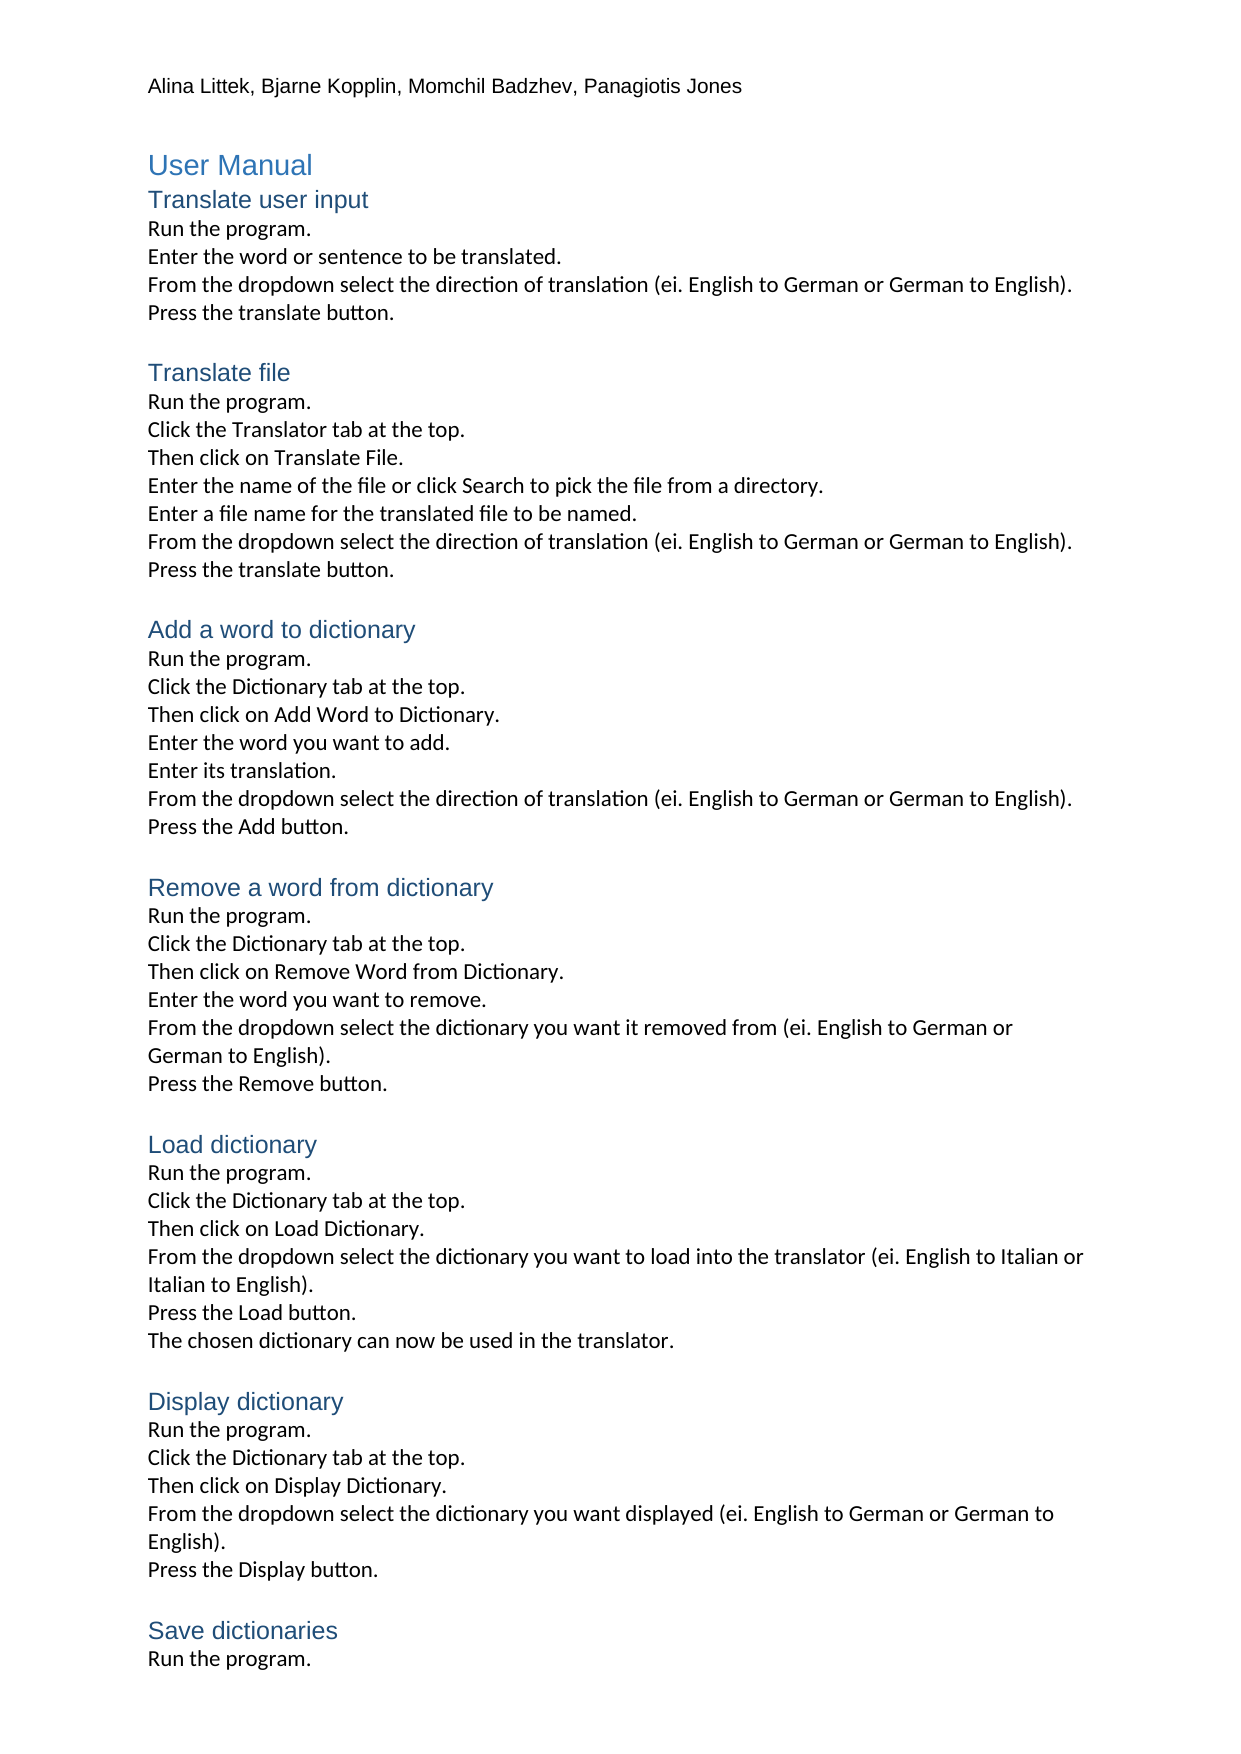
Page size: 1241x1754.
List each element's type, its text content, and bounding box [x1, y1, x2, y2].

text Press the translate button. [148, 555, 1093, 583]
text Click the Dictionary tab at the top. [148, 1186, 1093, 1214]
subtitle Translate file [148, 358, 1093, 387]
subtitle Save dictionaries [148, 1616, 1093, 1644]
text Run the program. [148, 644, 1093, 672]
text Run the program. [148, 901, 1093, 929]
text Run the program. [148, 1644, 1093, 1672]
text Enter a file name for the translated file to be named. [148, 499, 1093, 527]
text From the dropdown select the dictionary you want displayed (ei. English to German or German to English). [148, 1499, 1093, 1556]
text Then click on Add Word to Dictionary. [148, 700, 1093, 728]
subtitle Add a word to dictionary [148, 615, 1093, 644]
subtitle User Manual [148, 148, 1093, 181]
text Enter the name of the file or click Search to pick the file from a directory. [148, 471, 1093, 499]
subtitle Load dictionary [148, 1129, 1093, 1158]
text From the dropdown select the direction of translation (ei. English to German or German to English). [148, 270, 1093, 298]
text Run the program. [148, 1158, 1093, 1186]
text Press the Add button. [148, 812, 1093, 840]
text Click the Dictionary tab at the top. [148, 672, 1093, 700]
text Run the program. [148, 1415, 1093, 1443]
text Click the Dictionary tab at the top. [148, 1443, 1093, 1471]
text The chosen dictionary can now be used in the translator. [148, 1326, 1093, 1354]
text From the dropdown select the dictionary you want it removed from (ei. English to German or German to English). [148, 1013, 1093, 1069]
text Then click on Remove Word from Dictionary. [148, 957, 1093, 985]
text Run the program. [148, 214, 1093, 242]
text Enter the word you want to remove. [148, 985, 1093, 1013]
text Enter its translation. [148, 756, 1093, 784]
subtitle Translate user input [148, 185, 1093, 214]
text Then click on Translate File. [148, 443, 1093, 471]
text From the dropdown select the dictionary you want to load into the translator (ei. English to Italian or Italian to English). [148, 1242, 1093, 1298]
subtitle Remove a word from dictionary [148, 872, 1093, 901]
text From the dropdown select the direction of translation (ei. English to German or German to English). [148, 527, 1093, 555]
text Then click on Load Dictionary. [148, 1214, 1093, 1242]
text Run the program. [148, 387, 1093, 415]
text Click the Translator tab at the top. [148, 415, 1093, 443]
text Enter the word or sentence to be translated. [148, 242, 1093, 270]
text Press the Load button. [148, 1298, 1093, 1326]
text Click the Dictionary tab at the top. [148, 929, 1093, 957]
text Press the Display button. [148, 1556, 1093, 1583]
text Press the Remove button. [148, 1069, 1093, 1097]
text Enter the word you want to add. [148, 728, 1093, 756]
text Press the translate button. [148, 298, 1093, 326]
text From the dropdown select the direction of translation (ei. English to German or German to English). [148, 784, 1093, 812]
text Then click on Display Dictionary. [148, 1471, 1093, 1499]
subtitle Display dictionary [148, 1387, 1093, 1415]
